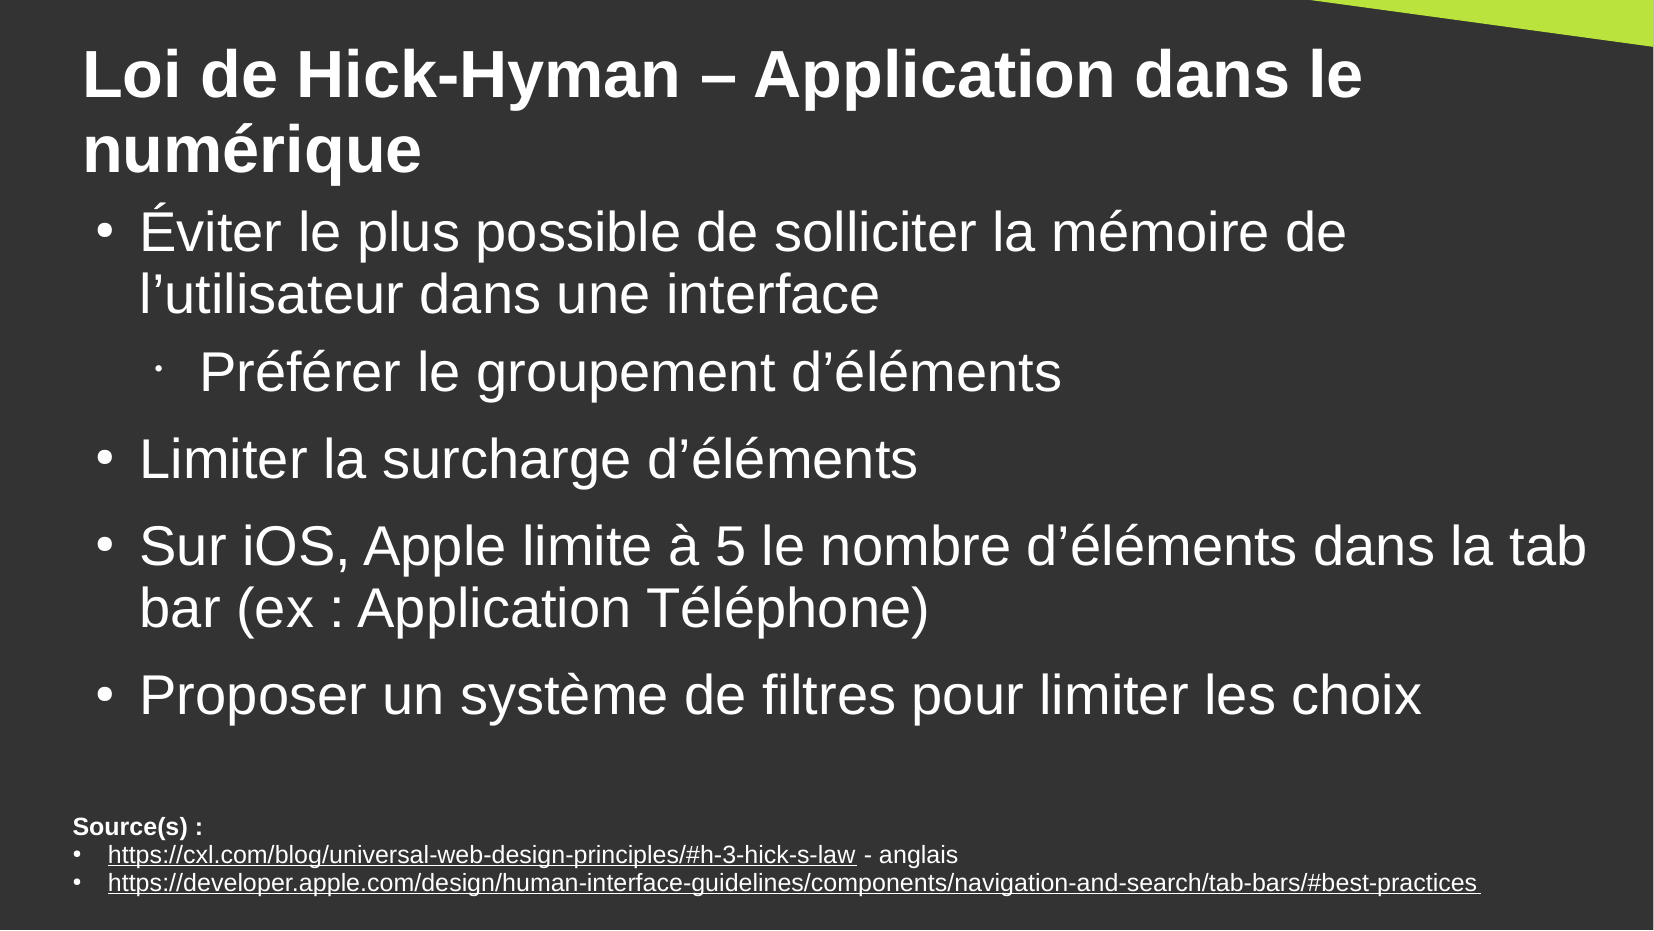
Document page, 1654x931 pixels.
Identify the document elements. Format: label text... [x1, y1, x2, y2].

text_box [1310, 0, 1654, 47]
title Loi de Hick-Hyman – Application dans le numérique [82, 37, 1453, 187]
list Éviter le plus possible de solliciter la mémoire de l’utilisateur dans une interface Préférer le groupement d’éléments Limiter la surcharge d’éléments Sur iOS, Apple limite à 5 le nombre d’éléments dans la tab bar (ex : Application Téléphone) Proposer un système de filtres pour limiter les choix [80, 200, 1620, 733]
text_box Source(s) : https://cxl.com/blog/universal-web-design-principles/#h-3-hick-s-law - anglais https://developer.apple.com/design/human-interface-guidelines/components/navigation-and-search/tab-bars/#best-practices [57, 805, 1543, 905]
